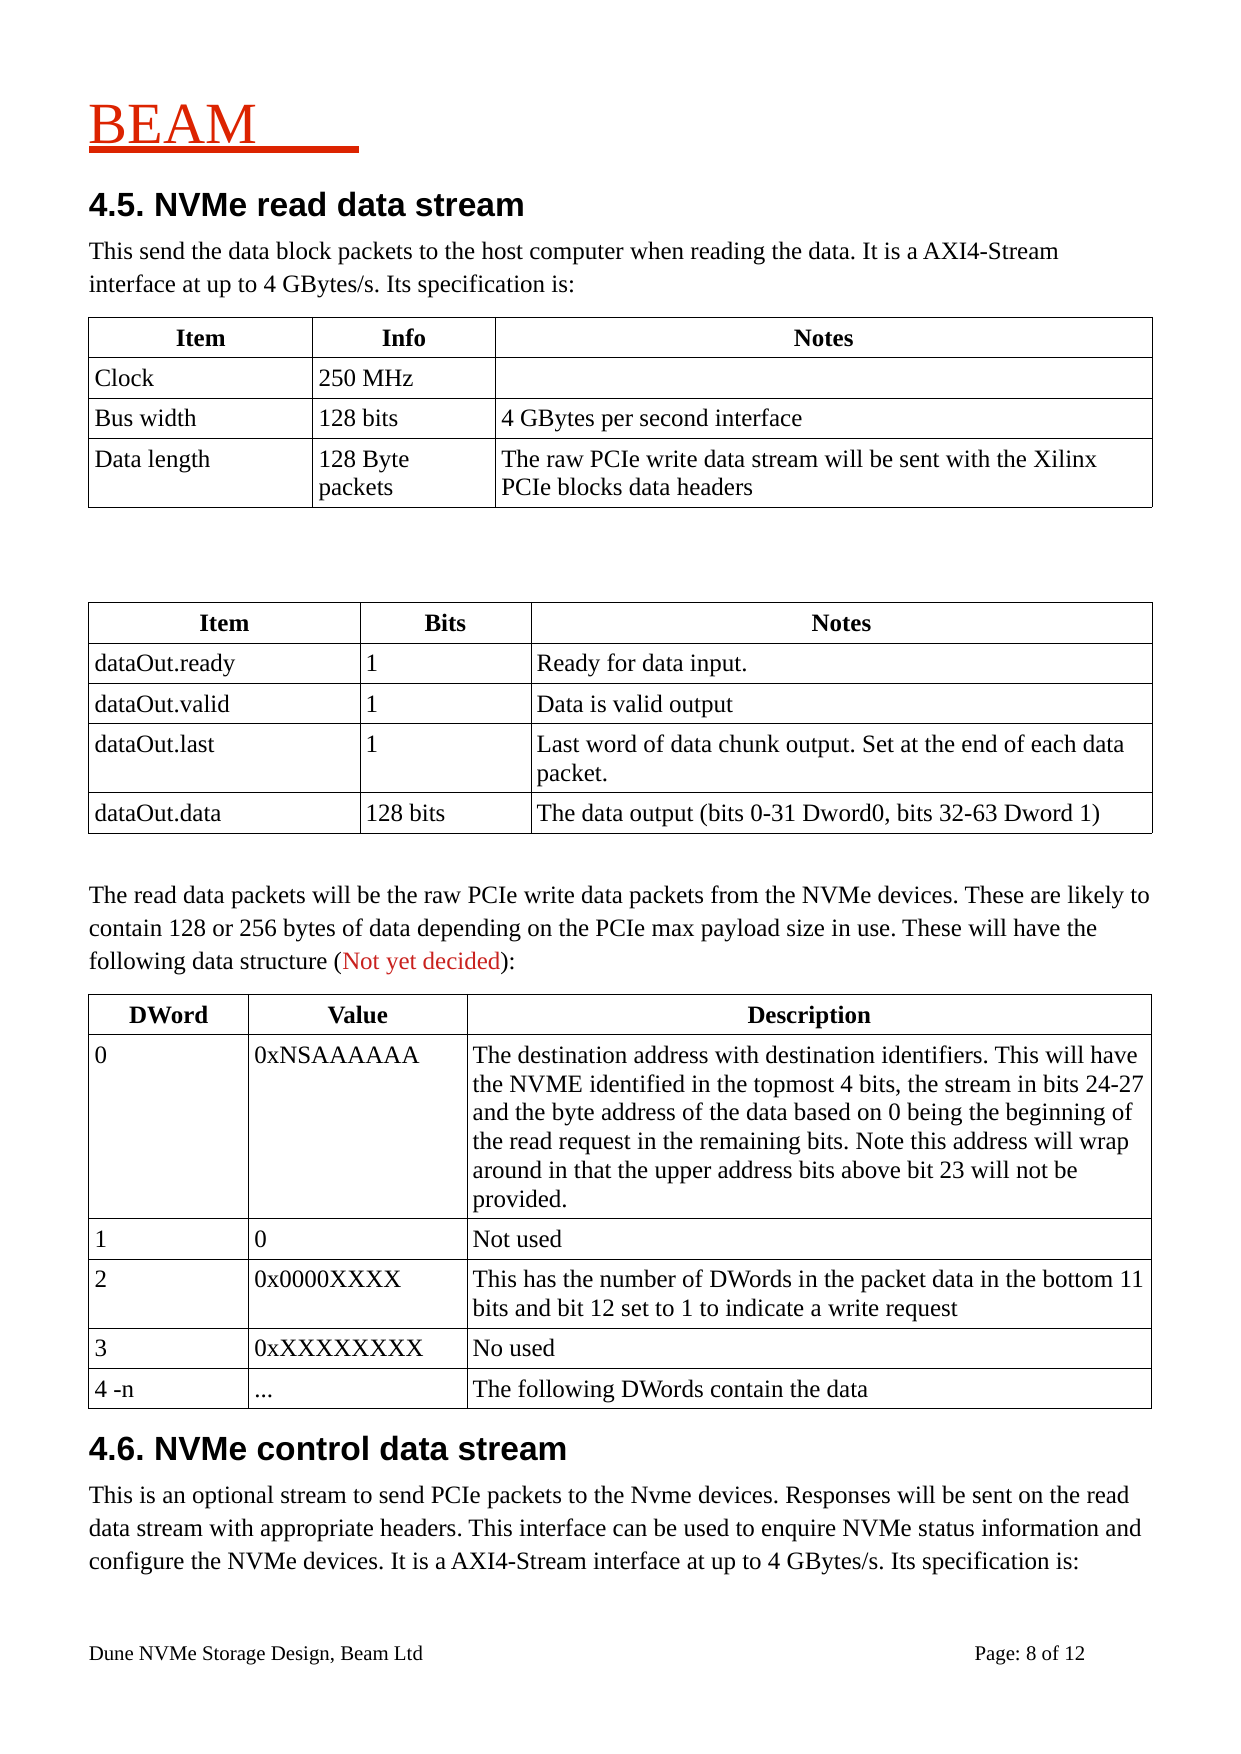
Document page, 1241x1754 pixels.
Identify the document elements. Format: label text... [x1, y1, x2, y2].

table_cell 0 [89, 1035, 248, 1218]
table_header Notes [532, 603, 1152, 642]
table_cell dataOut.last [89, 724, 360, 792]
table_cell 0xXXXXXXXX [249, 1329, 467, 1368]
table_header Info [313, 318, 495, 357]
table_cell 250 MHz [313, 358, 495, 397]
table_cell 1 [361, 724, 531, 792]
table_header Item [89, 603, 360, 642]
table_cell Not used [468, 1219, 1151, 1258]
subtitle NVMe control data stream [88, 1429, 1152, 1468]
table_cell dataOut.ready [89, 644, 360, 683]
table_cell 128 bits [313, 399, 495, 438]
table_cell The following DWords contain the data [468, 1369, 1151, 1408]
table_cell 128 Byte packets [313, 439, 495, 507]
table_cell 1 [89, 1219, 248, 1258]
table_cell This has the number of DWords in the packet data in the bottom 11 bits and bit 12 set to 1 to indicate a write request [468, 1260, 1151, 1328]
table_cell ... [249, 1369, 467, 1408]
table_header Item [89, 318, 312, 357]
table_header DWord [89, 995, 248, 1034]
table_cell 4 -n [89, 1369, 248, 1408]
table_cell The destination address with destination identifiers. This will have the NVME identified in the topmost 4 bits, the stream in bits 24-27 and the byte address of the data based on 0 being the beginning of the read request in the remaining bits. Note this address will wrap around in that the upper address bits above bit 23 will not be provided. [468, 1035, 1151, 1218]
table_cell Ready for data input. [532, 644, 1152, 683]
table_cell 1 [361, 684, 531, 723]
text This is an optional stream to send PCIe packets to the Nvme devices. Responses will be sent on the read data stream with appropriate headers. This interface can be used to enquire NVMe status information and configure the NVMe devices. It is a AXI4-Stream interface at up to 4 GBytes/s. Its specification is: [88, 1480, 1152, 1575]
table_cell 1 [361, 644, 531, 683]
table_cell Data length [89, 439, 312, 507]
table_cell dataOut.valid [89, 684, 360, 723]
table_cell 0 [249, 1219, 467, 1258]
table_header Description [468, 995, 1151, 1034]
table_cell Clock [89, 358, 312, 397]
table_header Notes [496, 318, 1152, 357]
table_cell 2 [89, 1260, 248, 1328]
text This send the data block packets to the host computer when reading the data. It is a AXI4-Stream interface at up to 4 GBytes/s. Its specification is: [88, 236, 1152, 298]
table_cell 0x0000XXXX [249, 1260, 467, 1328]
table_cell Bus width [89, 399, 312, 438]
table_cell 4 GBytes per second interface [496, 399, 1152, 438]
table_header Bits [361, 603, 531, 642]
table_header Value [249, 995, 467, 1034]
text The read data packets will be the raw PCIe write data packets from the NVMe devices. These are likely to contain 128 or 256 bytes of data depending on the PCIe max payload size in use. These will have the following data structure (Not yet decided): [88, 880, 1152, 975]
table_cell Last word of data chunk output. Set at the end of each data packet. [532, 724, 1152, 792]
table_cell 3 [89, 1329, 248, 1368]
table_cell 0xNSAAAAAA [249, 1035, 467, 1218]
table_cell dataOut.data [89, 793, 360, 832]
table_cell No used [468, 1329, 1151, 1368]
table_cell [496, 358, 1152, 397]
subtitle NVMe read data stream [88, 185, 1152, 224]
table_cell 128 bits [361, 793, 531, 832]
table_cell Data is valid output [532, 684, 1152, 723]
table_cell The raw PCIe write data stream will be sent with the Xilinx PCIe blocks data headers [496, 439, 1152, 507]
table_cell The data output (bits 0-31 Dword0, bits 32-63 Dword 1) [532, 793, 1152, 832]
